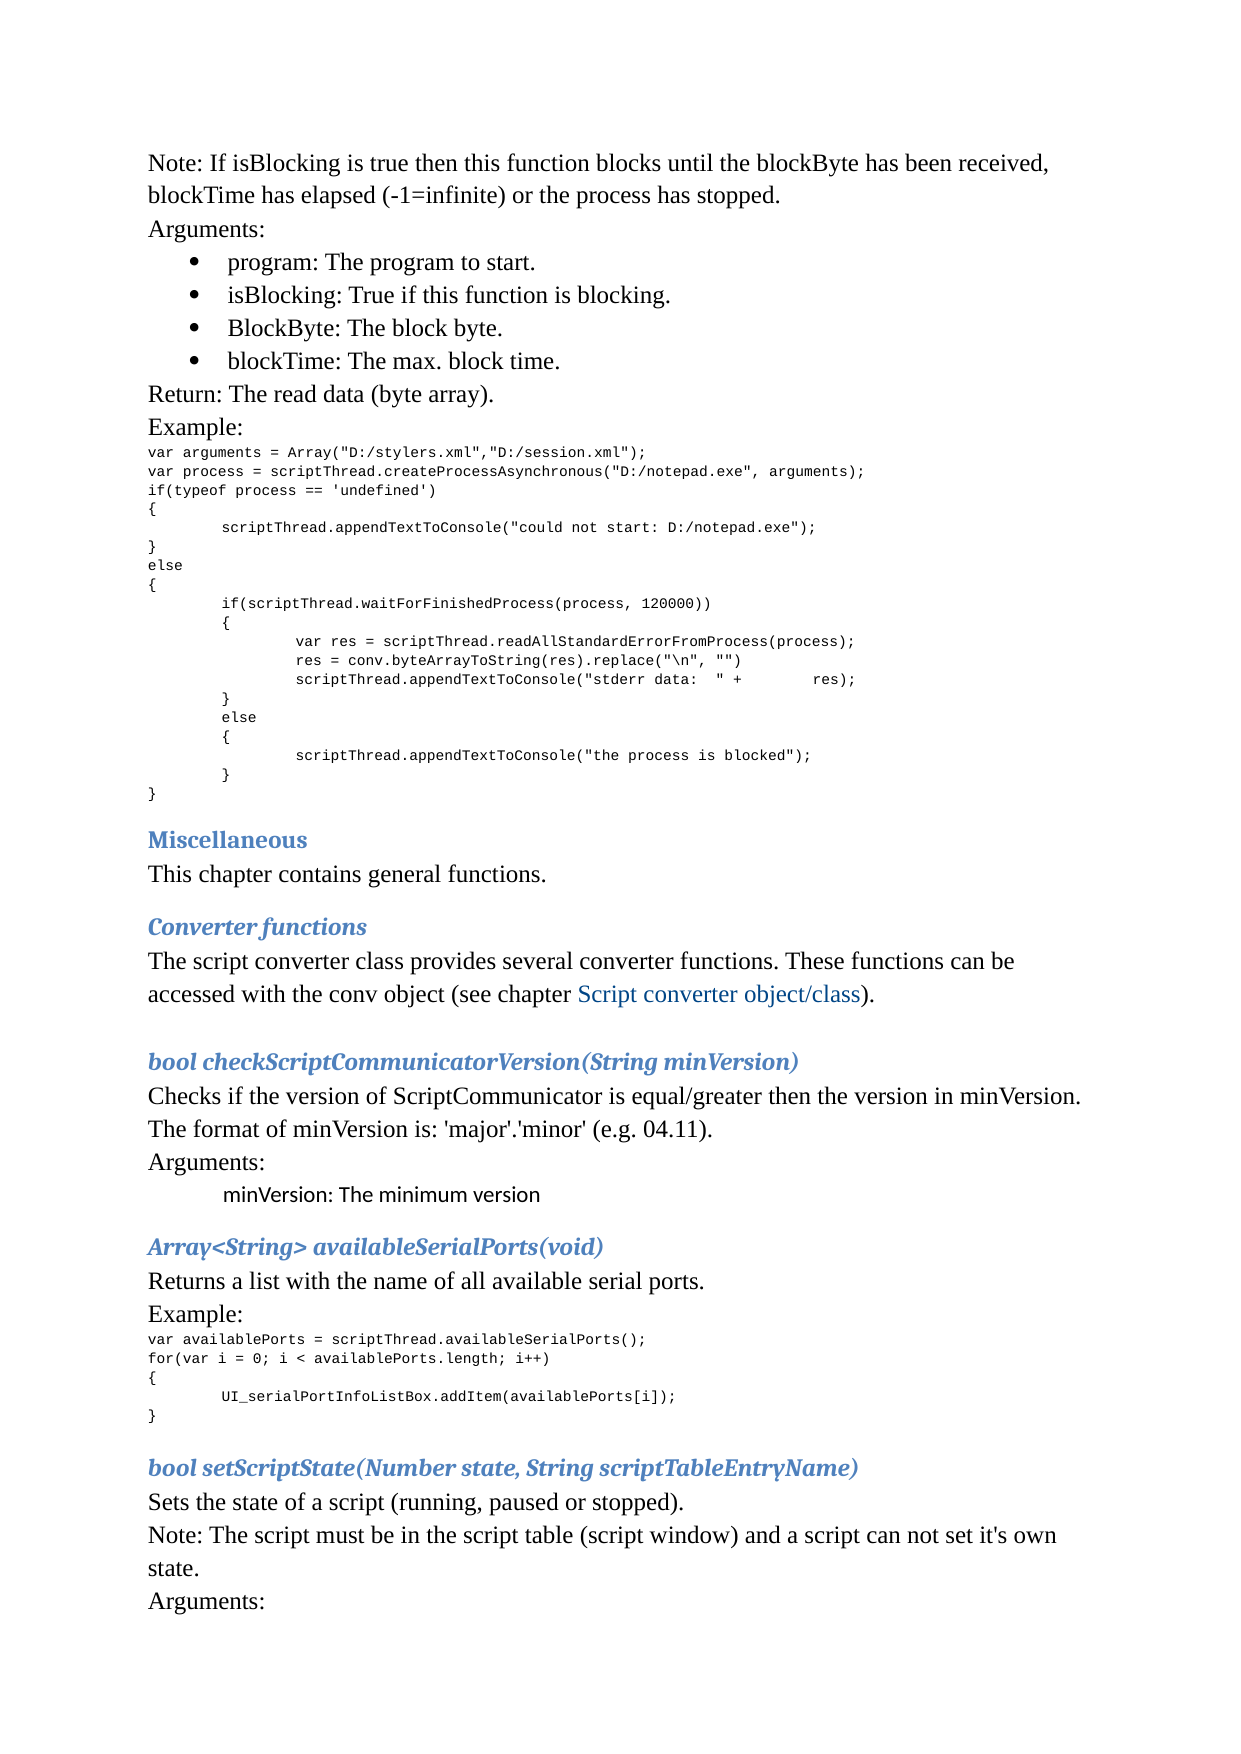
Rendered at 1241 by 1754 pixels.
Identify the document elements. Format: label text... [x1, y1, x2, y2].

subtitle Converter functions [148, 913, 1093, 941]
text Return: The read data (byte array). [148, 379, 1093, 407]
text } [148, 767, 1093, 784]
text Checks if the version of ScriptCommunicator is equal/greater then the version in minVersion. [148, 1081, 1093, 1109]
text scriptThread.appendTextToConsole("could not start: D:/notepad.exe"); [148, 521, 1093, 537]
subtitle Array<String> availableSerialPorts(void) [148, 1233, 1093, 1262]
text scriptThread.appendTextToConsole("stderr data: " + res); [148, 672, 1093, 689]
text } [148, 691, 1093, 708]
text The format of minVersion is: 'major'.'minor' (e.g. 04.11). [148, 1114, 1093, 1142]
text { [148, 1370, 1093, 1386]
text { [148, 615, 1093, 632]
subtitle bool setScriptState(Number state, String scriptTableEntryName) [148, 1454, 1093, 1483]
text { [148, 502, 1093, 518]
text UI_serialPortInfoListBox.addItem(availablePorts[i]); [148, 1389, 1093, 1405]
subtitle Miscellaneous [148, 826, 1093, 854]
text Returns a list with the name of all available serial ports. [148, 1266, 1093, 1294]
list blockTime: The max. block time. [190, 346, 1093, 374]
text Note: If isBlocking is true then this function blocks until the blockByte has been received, blockTime has elapsed (-1=infinite) or the process has stopped. [148, 148, 1093, 209]
text else [148, 558, 1093, 575]
text if(scriptThread.waitForFinishedProcess(process, 120000)) [148, 596, 1093, 613]
text } [148, 786, 1093, 803]
list program: The program to start. [190, 247, 1093, 275]
text res = conv.byteArrayToString(res).replace("\n", "") [148, 653, 1093, 670]
text if(typeof process == 'undefined') [148, 483, 1093, 499]
text for(var i = 0; i < availablePorts.length; i++) [148, 1351, 1093, 1367]
text Arguments: [148, 1586, 1093, 1615]
text var res = scriptThread.readAllStandardErrorFromProcess(process); [148, 634, 1093, 651]
text Arguments: [148, 1147, 1093, 1176]
text The script converter class provides several converter functions. These functions can be accessed with the conv object (see chapter Script converter object/class). [148, 946, 1093, 1007]
text This chapter contains general functions. [148, 859, 1093, 888]
text scriptThread.appendTextToConsole("the process is blocked"); [148, 748, 1093, 765]
subtitle bool checkScriptCommunicatorVersion(String minVersion) [148, 1048, 1093, 1076]
list isBlocking: True if this function is blocking. [190, 280, 1093, 308]
text Sets the state of a script (running, paused or stopped). [148, 1487, 1093, 1516]
text var arguments = Array("D:/stylers.xml","D:/session.xml"); [148, 445, 1093, 461]
text var availablePorts = scriptThread.availableSerialPorts(); [148, 1332, 1093, 1348]
text Note: The script must be in the script table (script window) and a script can not set it's own state. [148, 1520, 1093, 1582]
text Arguments: [148, 214, 1093, 242]
text } [148, 539, 1093, 556]
list minVersion: The minimum version [223, 1180, 1093, 1208]
text var process = scriptThread.createProcessAsynchronous("D:/notepad.exe", arguments); [148, 464, 1093, 480]
list BlockByte: The block byte. [190, 313, 1093, 341]
text } [148, 1408, 1093, 1424]
text Example: [148, 1299, 1093, 1328]
text { [148, 577, 1093, 594]
text Example: [148, 412, 1093, 441]
text { [148, 729, 1093, 746]
text else [148, 710, 1093, 727]
